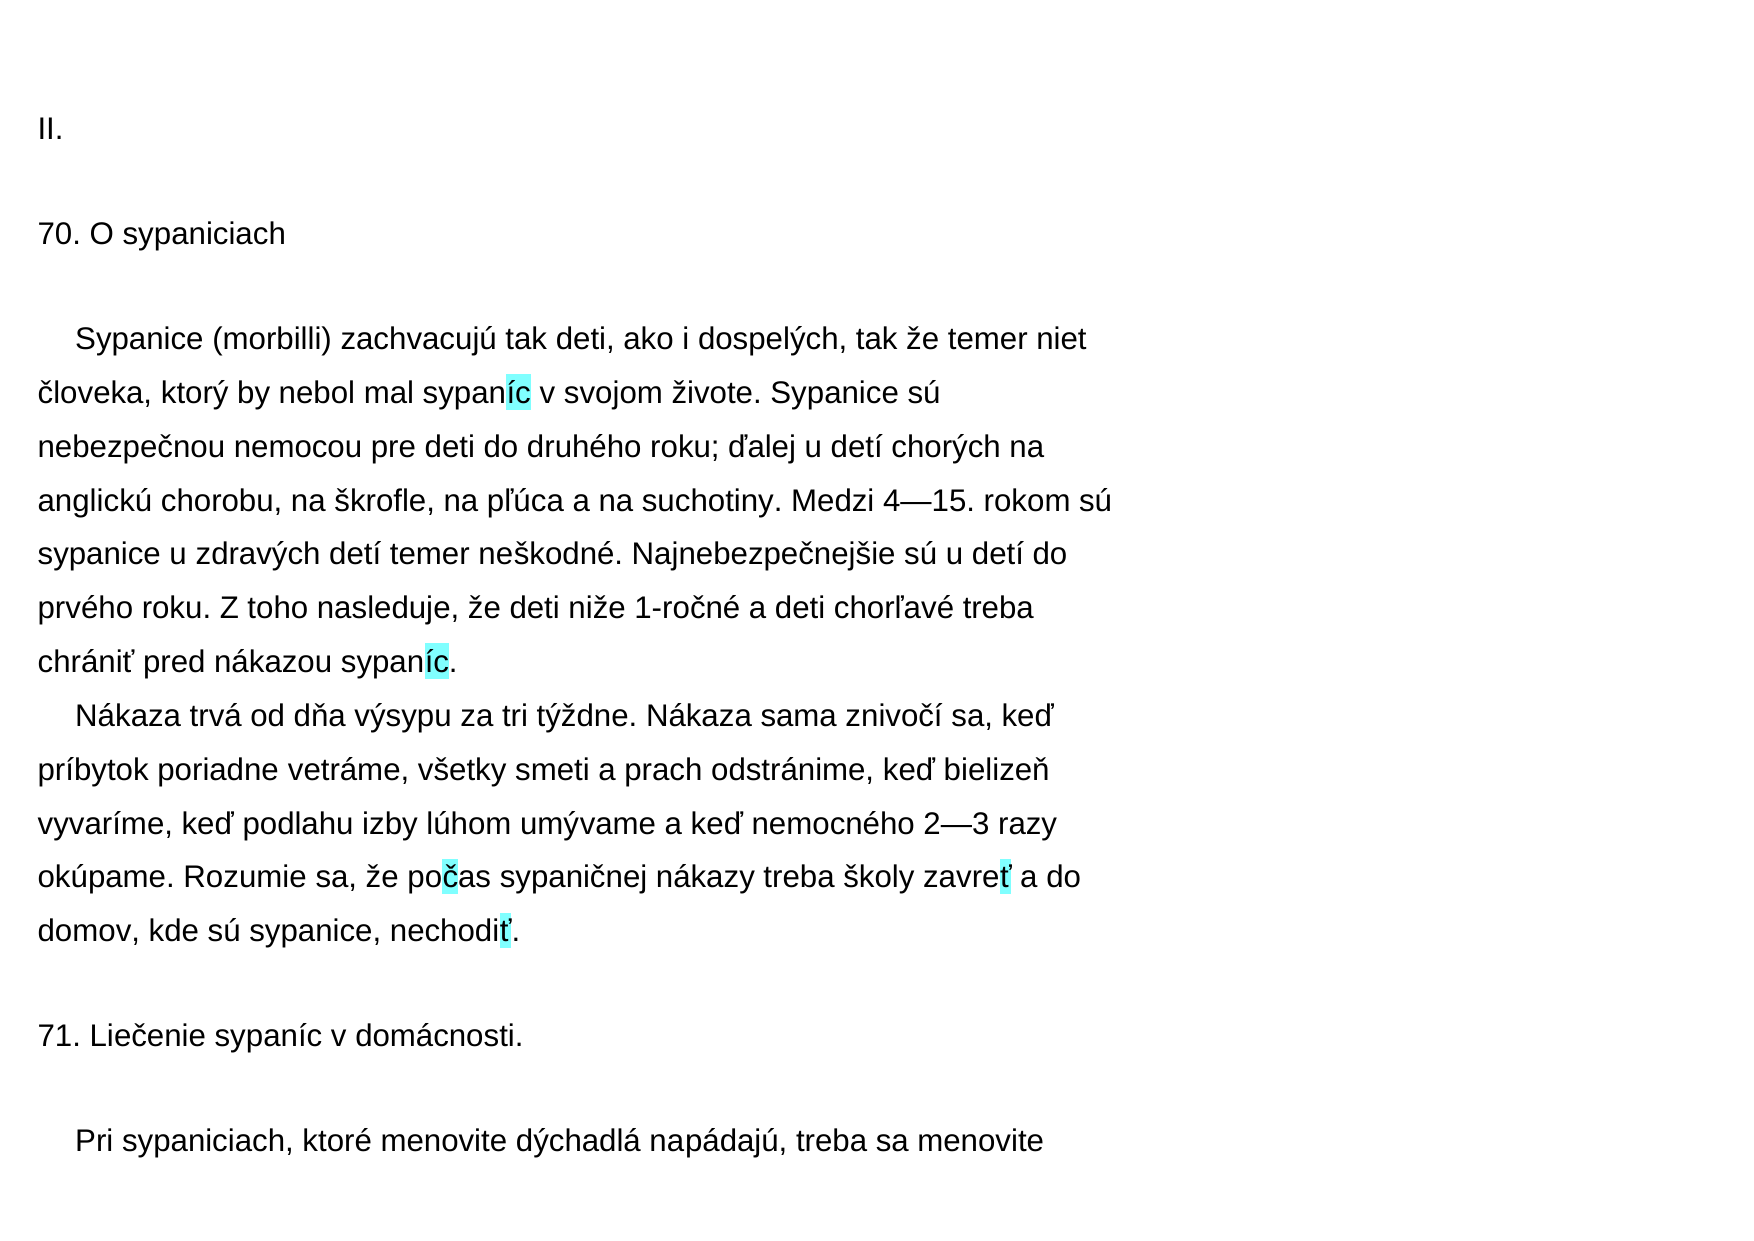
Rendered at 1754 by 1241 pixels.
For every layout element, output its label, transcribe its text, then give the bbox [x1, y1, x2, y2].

text 71. Liečenie sypaníc v domácnosti. [37, 1017, 1130, 1053]
text 70. O sypaniciach [37, 215, 1130, 251]
text Sypanice (morbilli) zachvacujú tak deti, ako i dospelých, tak že temer niet človeka, ktorý by nebol mal sypaníc v svojom živote. Sypanice sú nebezpečnou nemocou pre deti do druhého roku; ďalej u detí chorých na anglickú chorobu, na škrofle, na pľúca a na suchotiny. Medzi 4—15. rokom sú sypanice u zdravých detí temer ne­škodné. Najnebezpečnejšie sú u detí do prvého roku. Z toho nasleduje, že deti niže 1-ročné a deti chorľavé treba chrániť pred nákazou sypaníc. [37, 320, 1130, 679]
text Pri sypaniciach, ktoré menovite dýchadlá na­pádajú, treba sa menovite [37, 1122, 1130, 1158]
text II. [37, 110, 1130, 146]
text Nákaza trvá od dňa výsypu za tri týždne. Nákaza sama znivočí sa, keď príbytok poriadne vetráme, všetky smeti a prach odstránime, keď bielizeň vyvaríme, keď podlahu izby lúhom umý­vame a keď nemocného 2—3 razy okúpame. Roz­umie sa, že počas sypaničnej nákazy treba školy zavreť a do domov, kde sú sypanice, nechodiť. [37, 697, 1130, 948]
